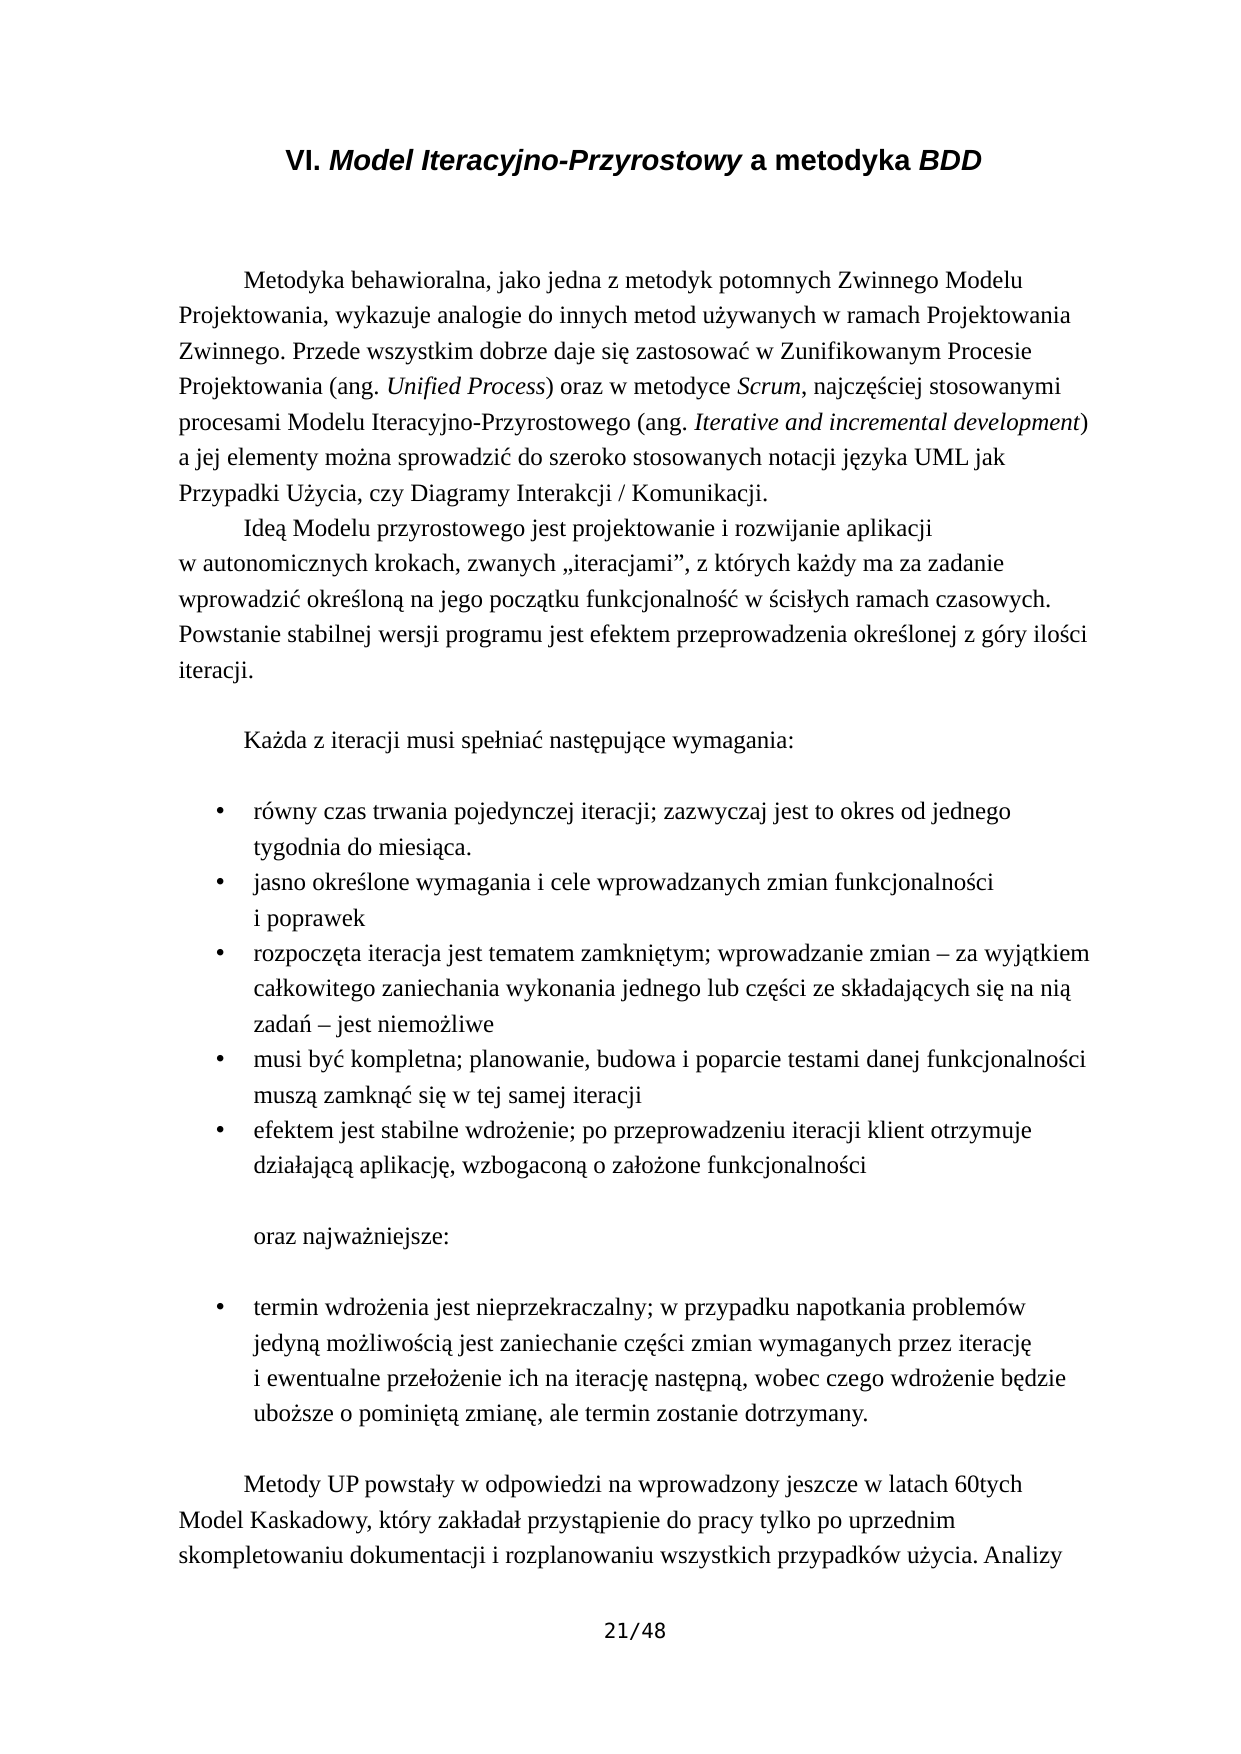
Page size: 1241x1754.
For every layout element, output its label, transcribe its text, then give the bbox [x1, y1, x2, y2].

list efektem jest stabilne wdrożenie; po przeprowadzeniu iteracji klient otrzymuje działającą aplikację, wzbogaconą o założone funkcjonalności oraz najważniejsze: [216, 1110, 1093, 1287]
list musi być kompletna; planowanie, budowa i poparcie testami danej funkcjonalności muszą zamknąć się w tej samej iteracji [216, 1039, 1093, 1110]
list równy czas trwania pojedynczej iteracji; zazwyczaj jest to okres od jednego tygodnia do miesiąca. [216, 791, 1093, 862]
list rozpoczęta iteracja jest tematem zamkniętym; wprowadzanie zmian – za wyjątkiem całkowitego zaniechania wykonania jednego lub części ze składających się na nią zadań – jest niemożliwe [216, 933, 1093, 1039]
text Metody UP powstały w odpowiedzi na wprowadzony jeszcze w latach 60tych Model Kaskadowy, który zakładał przystąpienie do pracy tylko po uprzednim skompletowaniu dokumentacji i rozplanowaniu wszystkich przypadków użycia. Analizy [178, 1464, 1093, 1571]
text Ideą Modelu przyrostowego jest projektowanie i rozwijanie aplikacji w autonomicznych krokach, zwanych „iteracjami”, z których każdy ma za zadanie wprowadzić określoną na jego początku funkcjonalność w ścisłych ramach czasowych. Powstanie stabilnej wersji programu jest efektem przeprowadzenia określonej z góry ilości iteracji. [178, 508, 1093, 685]
text Metodyka behawioralna, jako jedna z metodyk potomnych Zwinnego Modelu Projektowania, wykazuje analogie do innych metod używanych w ramach Projektowania Zwinnego. Przede wszystkim dobrze daje się zastosować w Zunifikowanym Procesie Projektowania (ang. Unified Process) oraz w metodyce Scrum, najczęściej stosowanymi procesami Modelu Iteracyjno-Przyrostowego (ang. Iterative and incremental development) a jej elementy można sprowadzić do szeroko stosowanych notacji języka UML jak Przypadki Użycia, czy Diagramy Interakcji / Komunikacji. [178, 260, 1093, 508]
list termin wdrożenia jest nieprzekraczalny; w przypadku napotkania problemów jedyną możliwością jest zaniechanie części zmian wymaganych przez iterację i ewentualne przełożenie ich na iterację następną, wobec czego wdrożenie będzie uboższe o pominiętą zmianę, ale termin zostanie dotrzymany. [216, 1287, 1093, 1429]
text VI. Model Iteracyjno-Przyrostowy a metodyka BDD [177, 143, 1093, 177]
text Każda z iteracji musi spełniać następujące wymagania: [178, 721, 1093, 756]
list jasno określone wymagania i cele wprowadzanych zmian funkcjonalności i poprawek [216, 862, 1093, 933]
